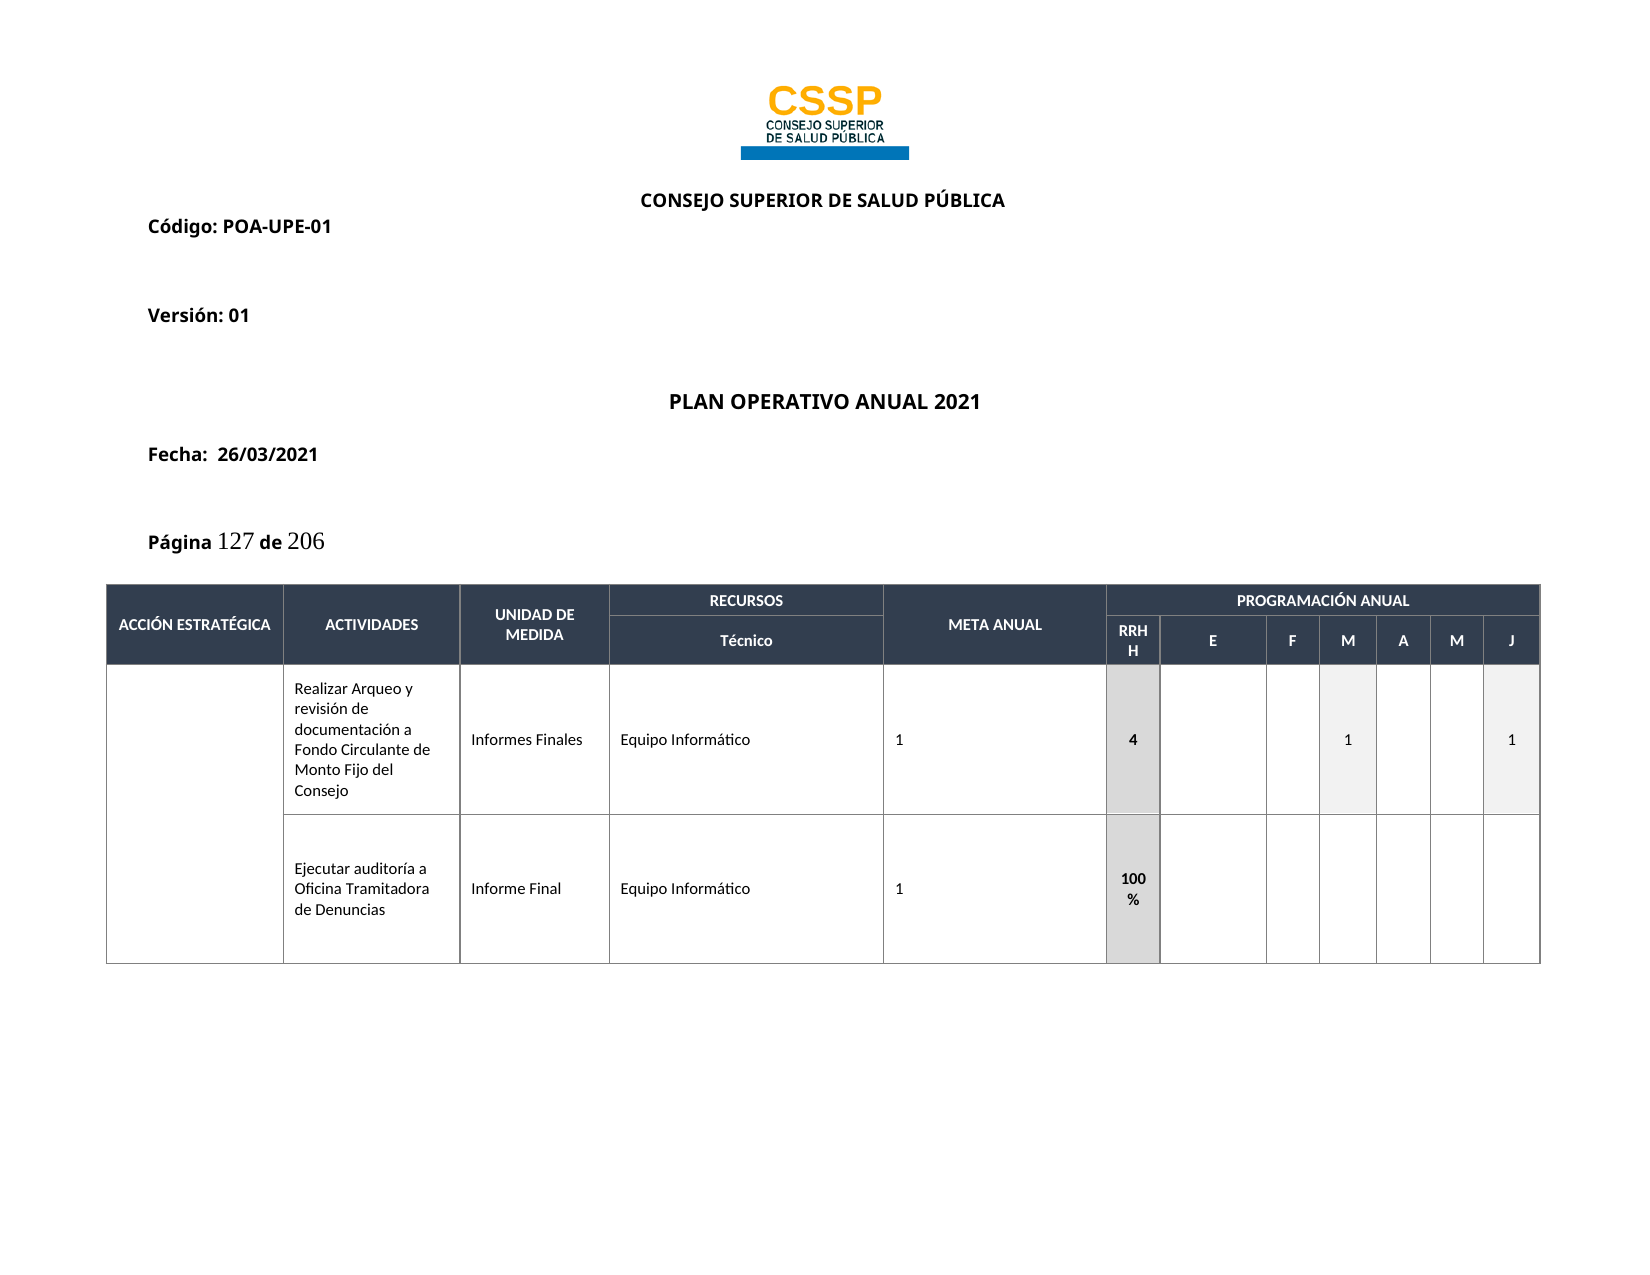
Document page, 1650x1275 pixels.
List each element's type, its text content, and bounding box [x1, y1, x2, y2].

table_cell Informes Finales [461, 665, 609, 813]
table_cell [107, 665, 283, 963]
table_cell [1161, 815, 1266, 963]
table_cell 1 [1484, 665, 1539, 813]
table_cell [1377, 815, 1430, 963]
table_header UNIDAD DE MEDIDA [461, 585, 609, 664]
table_header RECURSOS [610, 585, 883, 615]
table_cell 4 [1107, 665, 1159, 813]
table_cell Equipo Informático [610, 665, 883, 813]
table_cell [1267, 815, 1319, 963]
table_cell RRHH [1107, 616, 1159, 664]
table_cell [1431, 665, 1483, 813]
table_header ACTIVIDADES [284, 585, 459, 664]
table_cell [1267, 665, 1319, 813]
table_cell E [1161, 616, 1266, 664]
table_cell 1 [1320, 665, 1376, 813]
table_header META ANUAL [884, 585, 1106, 664]
table_header PROGRAMACIÓN ANUAL [1107, 585, 1539, 615]
table_cell [1484, 815, 1539, 963]
table_cell Equipo Informático [610, 815, 883, 963]
table_cell M [1431, 616, 1483, 664]
table_cell [1320, 815, 1376, 963]
table_cell Técnico [610, 616, 883, 664]
table_cell Ejecutar auditoría a Oficina Tramitadora de Denuncias [284, 815, 459, 963]
table_cell M [1320, 616, 1376, 664]
table_cell F [1267, 616, 1319, 664]
table_header ACCIÓN ESTRATÉGICA [107, 585, 283, 664]
table_cell Informe Final [461, 815, 609, 963]
table_cell J [1484, 616, 1539, 664]
table_cell A [1377, 616, 1430, 664]
table_cell Realizar Arqueo y revisión de documentación a Fondo Circulante de Monto Fijo del Consejo [284, 665, 459, 813]
table_cell 1 [884, 815, 1106, 963]
table_cell [1377, 665, 1430, 813]
table_cell [1161, 665, 1266, 813]
picture [740, 73, 910, 160]
table_cell [1431, 815, 1483, 963]
table_cell 1 [884, 665, 1106, 813]
table_cell 100% [1107, 815, 1159, 963]
